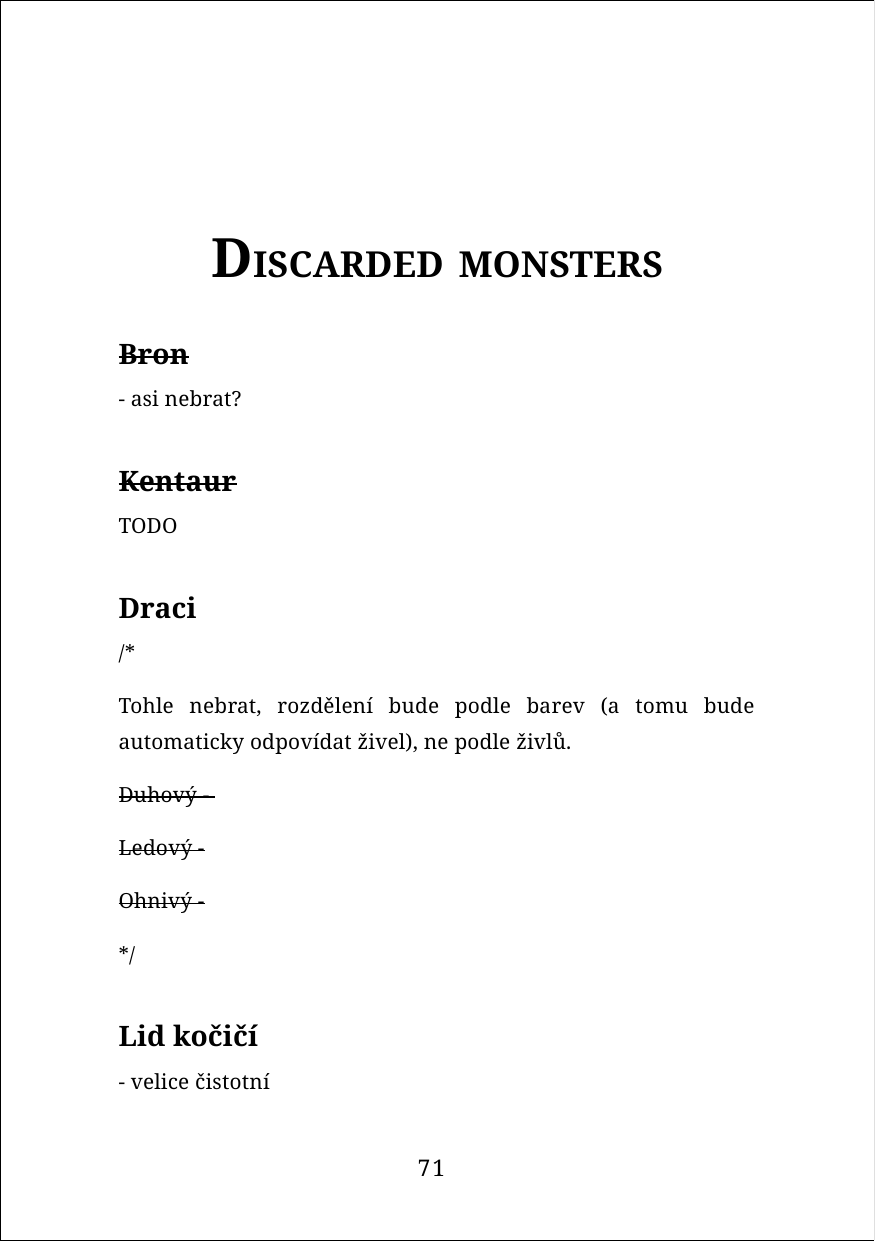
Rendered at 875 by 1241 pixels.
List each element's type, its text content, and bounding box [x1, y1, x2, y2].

subtitle Kentaur [118, 461, 756, 499]
text Tohle nebrat, rozdělení bude podle barev (a tomu bude automaticky odpovídat živel), ne podle živlů. [118, 691, 756, 755]
text /* [118, 638, 756, 667]
text Duhový - [118, 780, 756, 809]
subtitle Draci [118, 588, 756, 626]
subtitle Lid kočičí [118, 1017, 756, 1055]
subtitle Discarded monsters [118, 219, 756, 293]
text - asi nebrat? [118, 384, 756, 413]
text TODO [118, 511, 756, 540]
text - velice čistotní [118, 1067, 756, 1095]
text Ledový - [118, 833, 756, 862]
text Ohnivý - [118, 887, 756, 915]
subtitle Bron [118, 334, 756, 372]
text */ [118, 940, 756, 968]
